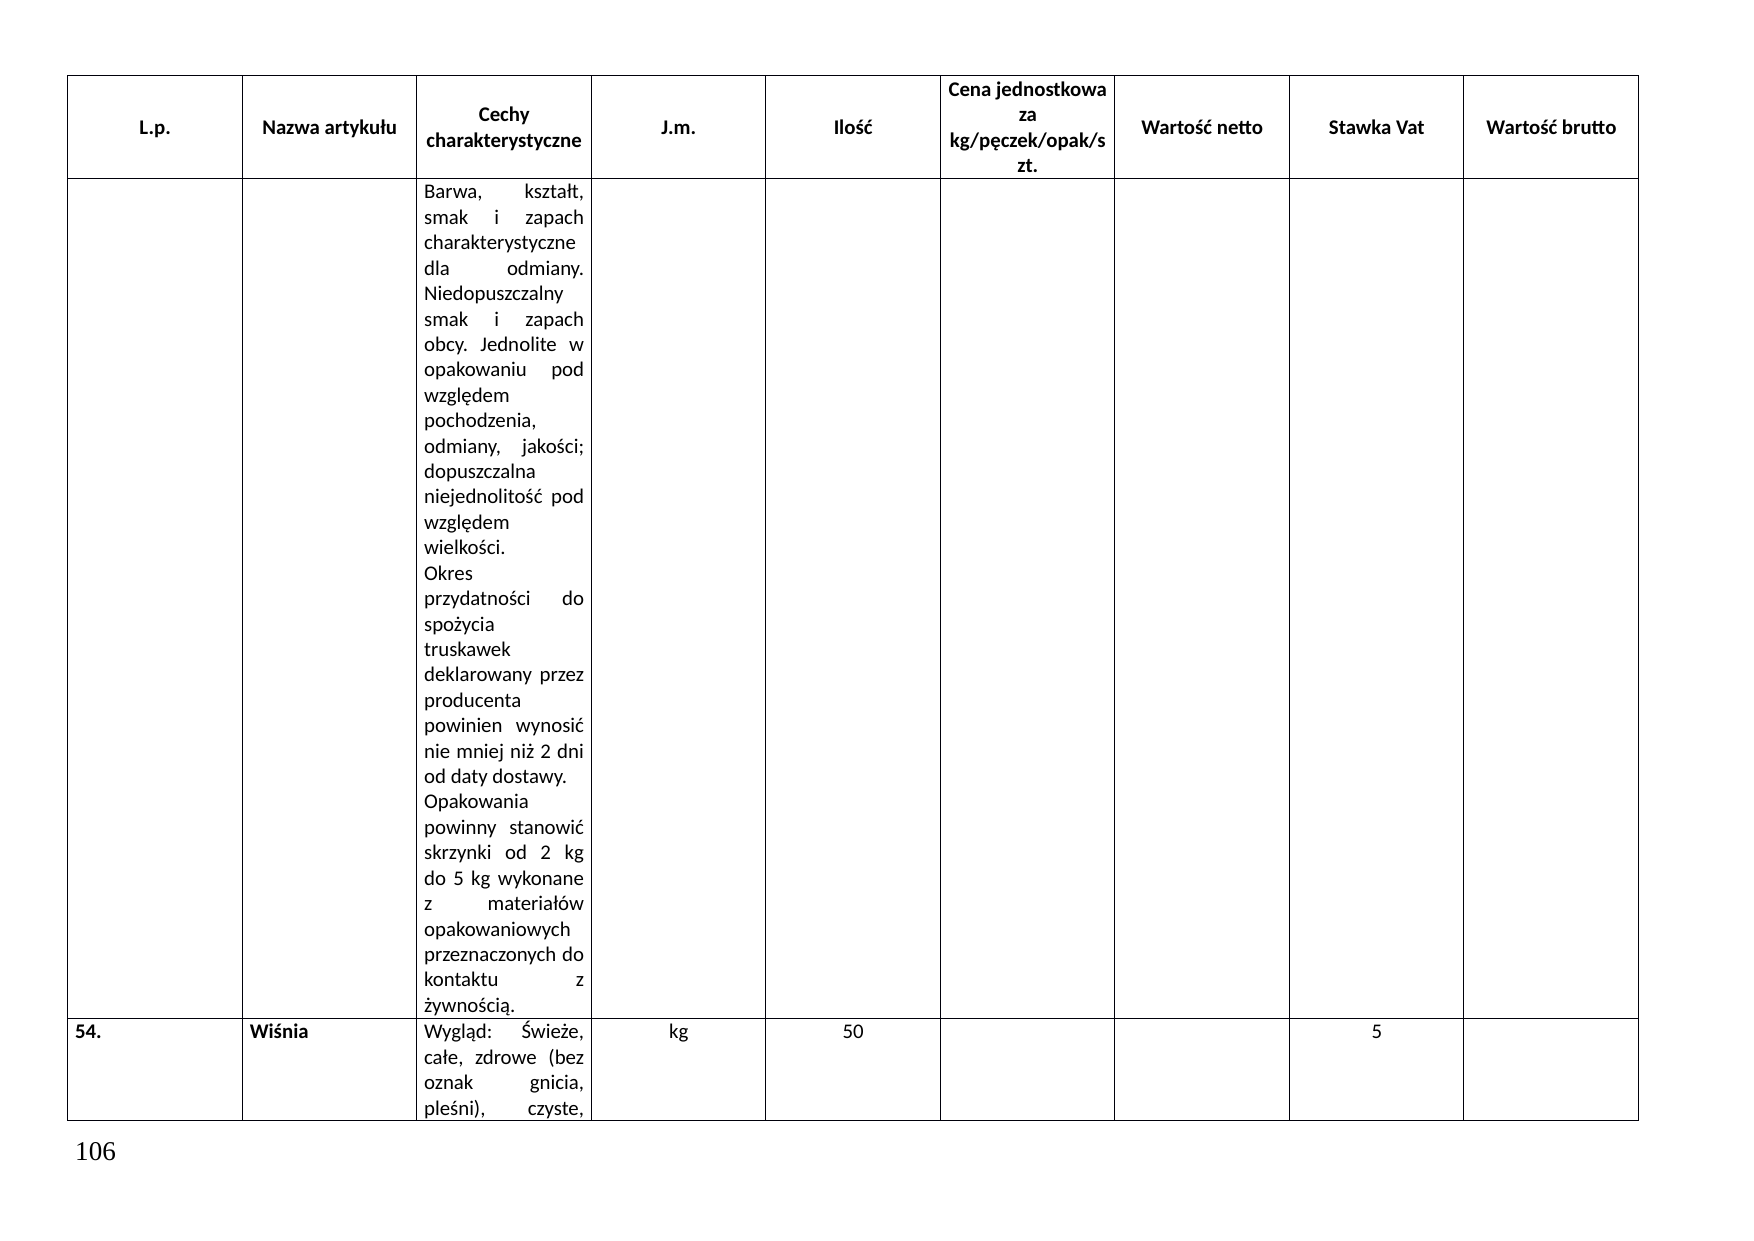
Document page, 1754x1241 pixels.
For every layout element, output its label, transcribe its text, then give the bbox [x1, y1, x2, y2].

table_header Nazwa artykułu [243, 76, 416, 178]
table_cell 50 [766, 1019, 940, 1120]
table_cell 5 [1290, 1019, 1463, 1120]
table_cell [68, 1019, 242, 1120]
table_cell Barwa, kształt, smak i zapach charakterystyczne dla odmiany. Niedopuszczalny smak i zapach obcy. Jednolite w opakowaniu pod względem pochodzenia, odmiany, jakości; dopuszczalna niejednolitość pod względem wielkości. Okres przydatności do spożycia truskawek deklarowany przez producenta powinien wynosić nie mniej niż 2 dni od daty dostawy. Opakowania powinny stanowić skrzynki od 2 kg do 5 kg wykonane z materiałów opakowaniowych przeznaczonych do kontaktu z żywnością. [417, 179, 591, 1017]
table_header L.p. [68, 76, 242, 178]
table_header Wartość netto [1115, 76, 1289, 178]
table_header Wartość brutto [1464, 76, 1638, 178]
table_cell [243, 179, 416, 1017]
table_cell kg [592, 1019, 765, 1120]
table_cell [1464, 1019, 1638, 1120]
table_cell [1115, 1019, 1289, 1120]
table_header Cechy charakterystyczne [417, 76, 591, 178]
table_cell [766, 179, 940, 1017]
table_cell [68, 179, 242, 1017]
table_cell [1290, 179, 1463, 1017]
table_cell Wiśnia [243, 1019, 416, 1120]
table_header J.m. [592, 76, 765, 178]
table_cell [941, 179, 1114, 1017]
table_cell [592, 179, 765, 1017]
table_cell Wygląd: Świeże, całe, zdrowe (bez oznak gnicia, pleśni), czyste, [417, 1019, 591, 1120]
table_header Ilość [766, 76, 940, 178]
table_cell [941, 1019, 1114, 1120]
table_cell [1115, 179, 1289, 1017]
table_header Cena jednostkowa za kg/pęczek/opak/szt. [941, 76, 1114, 178]
table_header Stawka Vat [1290, 76, 1463, 178]
table_cell [1464, 179, 1638, 1017]
